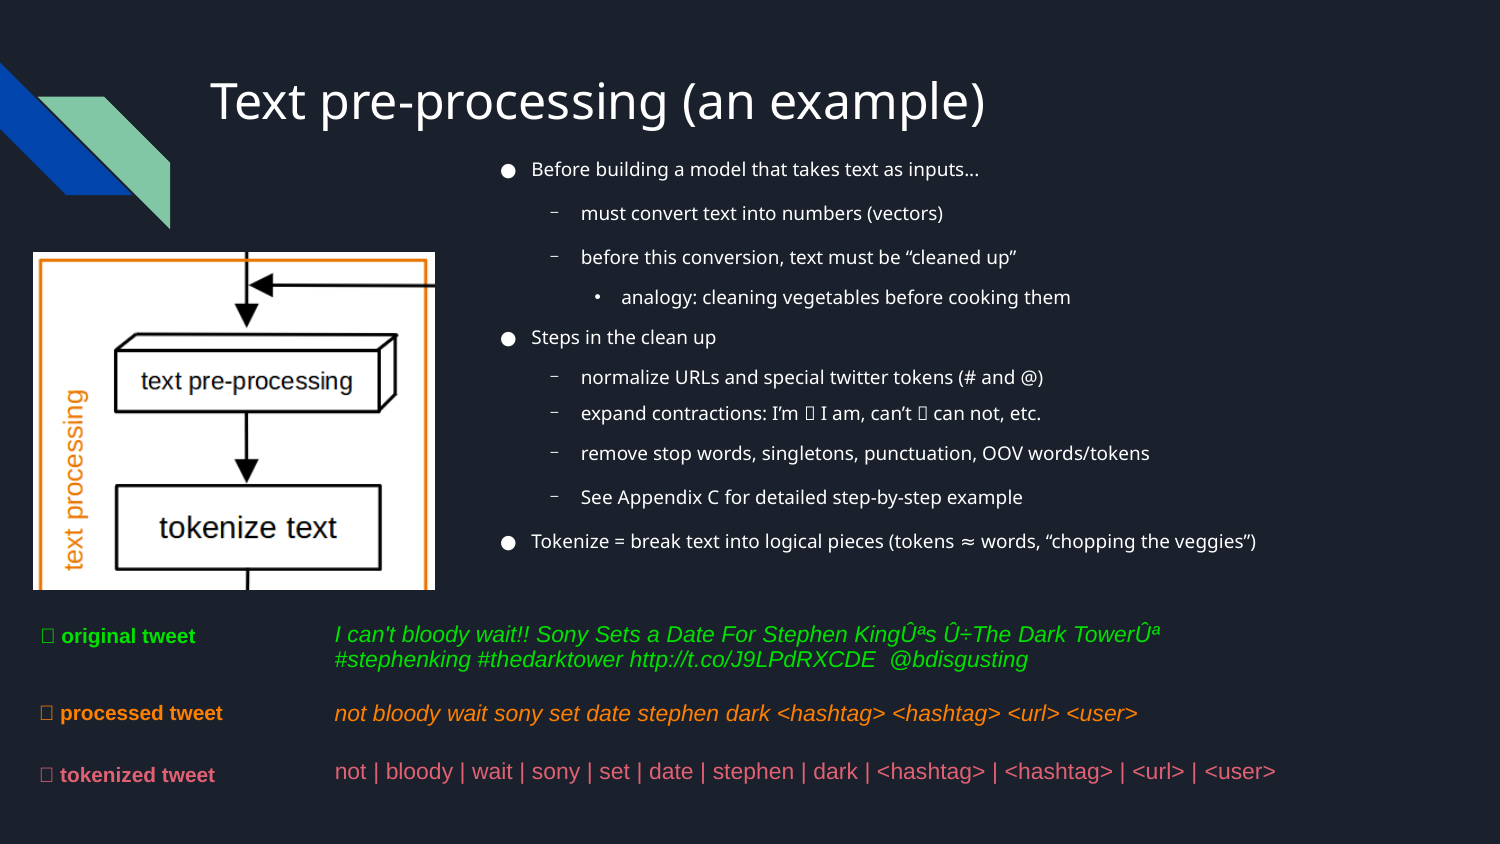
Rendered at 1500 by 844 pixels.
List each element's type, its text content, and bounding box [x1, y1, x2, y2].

text_box  tokenized tweet [24, 756, 259, 798]
text_box  original tweet [25, 617, 218, 664]
picture [33, 252, 435, 590]
text_box I can't bloody wait!! Sony Sets a Date For Stephen KingÛªs Û÷The Dark TowerÛª #stephenking #thedarktower http://t.co/J9LPdRXCDE @bdisgusting [319, 614, 1259, 694]
text_box  processed tweet [24, 694, 272, 756]
text_box not bloody wait sony set date stephen dark <hashtag> <hashtag> <url> <user> [319, 693, 1235, 742]
list Before building a model that takes text as inputs... must convert text into numbers (vectors) before this conversion, text must be “cleaned up” analogy: cleaning vegetables before cooking them Steps in the clean up normalize URLs and special twitter tokens (# and @) expand contractions: I’m  I am, can’t  can not, etc. remove stop words, singletons, punctuation, OOV words/tokens See Appendix C for detailed step-by-step example Tokenize = break text into logical pieces (tokens ≈ words, “chopping the veggies”) [485, 137, 1467, 576]
text_box not | bloody | wait | sony | set | date | stephen | dark | <hashtag> | <hashtag> | <url> | <user> [320, 751, 1385, 805]
title Text pre-processing (an example) [195, 51, 1351, 188]
